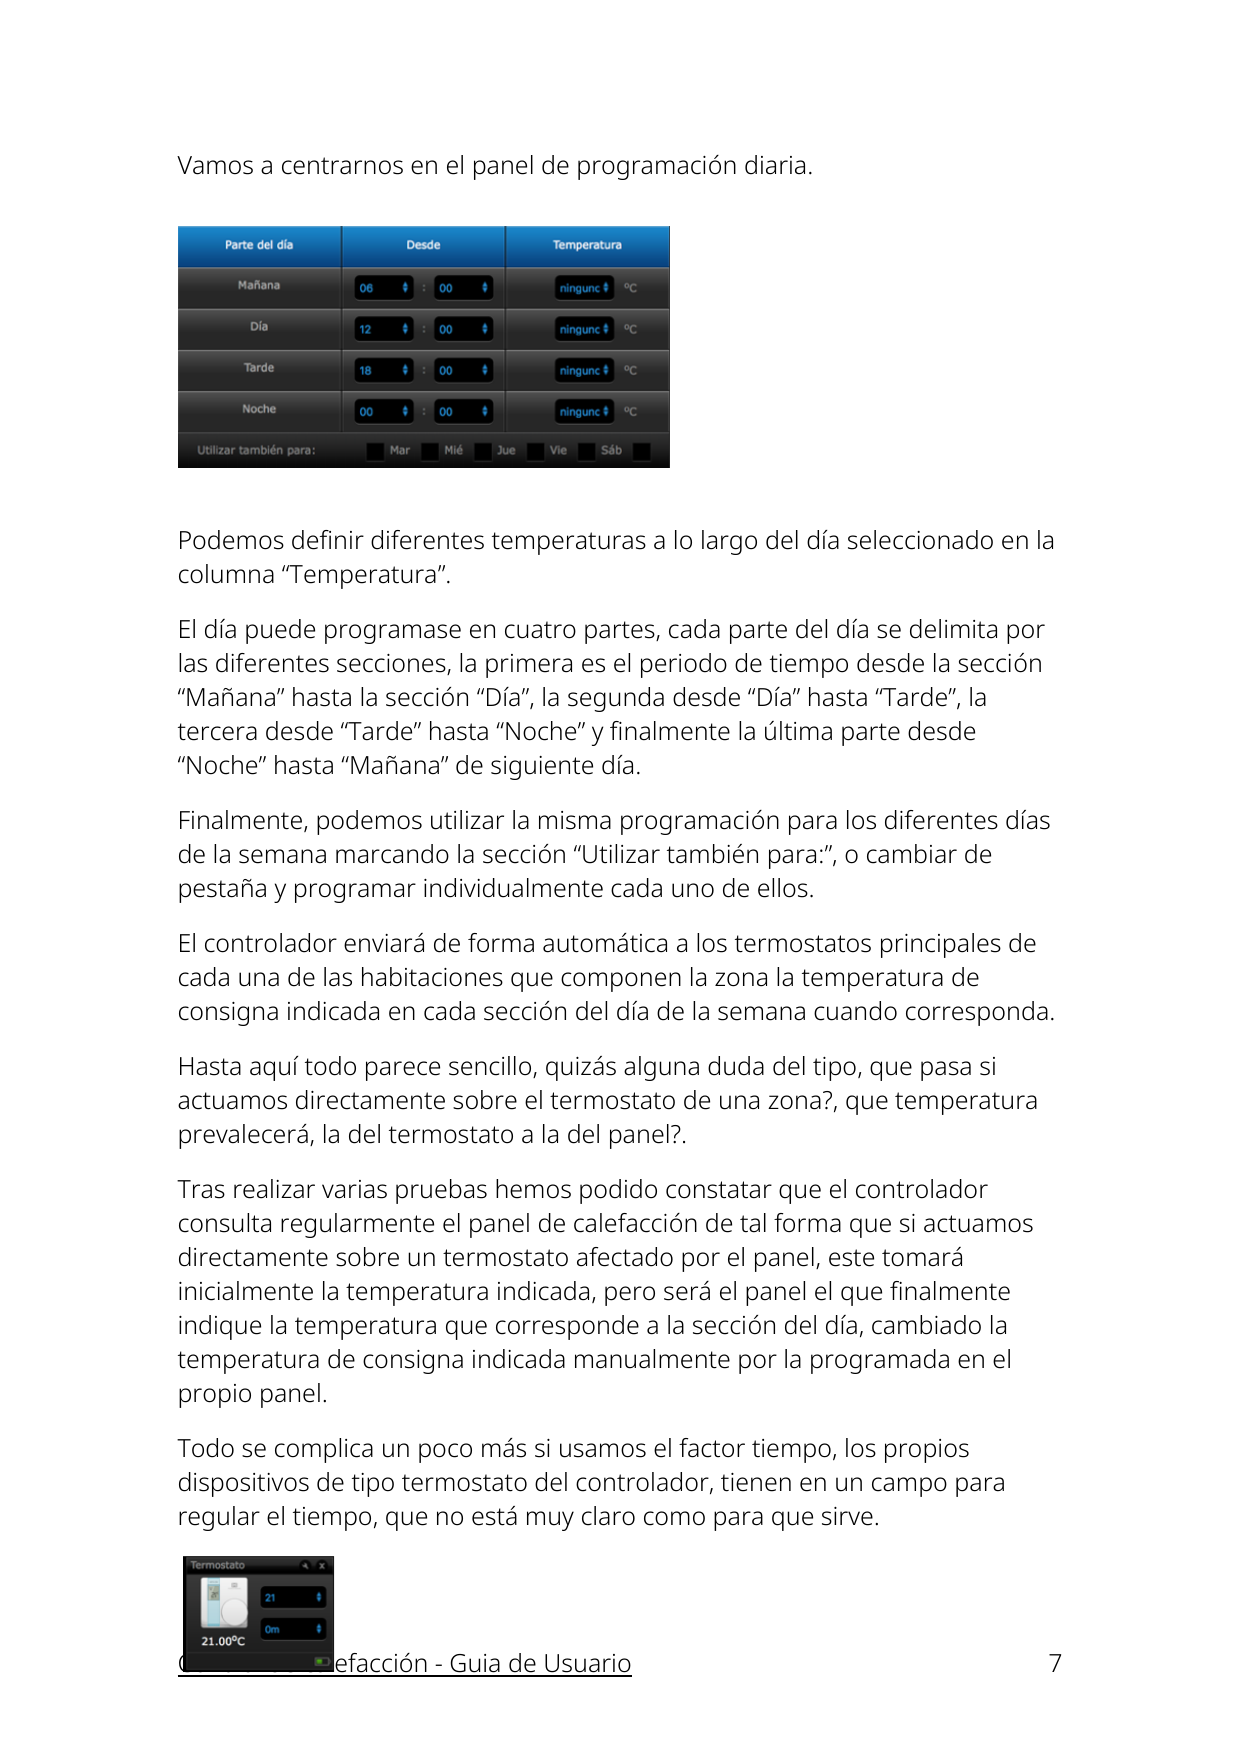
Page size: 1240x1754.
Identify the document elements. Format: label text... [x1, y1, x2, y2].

text El día puede programase en cuatro partes, cada parte del día se delimita por las diferentes secciones, la primera es el periodo de tiempo desde la sección “Mañana” hasta la sección “Día”, la segunda desde “Día” hasta “Tarde”, la tercera desde “Tarde” hasta “Noche” y finalmente la última parte desde “Noche” hasta “Mañana” de siguiente día. [177, 611, 1062, 782]
text Vamos a centrarnos en el panel de programación diaria. [177, 148, 1062, 182]
text Finalmente, podemos utilizar la misma programación para los diferentes días de la semana marcando la sección “Utilizar también para:”, o cambiar de pestaña y programar individualmente cada uno de ellos. [177, 802, 1062, 904]
text Podemos definir diferentes temperaturas a lo largo del día seleccionado en la columna “Temperatura”. [177, 522, 1062, 590]
text Tras realizar varias pruebas hemos podido constatar que el controlador consulta regularmente el panel de calefacción de tal forma que si actuamos directamente sobre un termostato afectado por el panel, este tomará inicialmente la temperatura indicada, pero será el panel el que finalmente indique la temperatura que corresponde a la sección del día, cambiado la temperatura de consigna indicada manualmente por la programada en el propio panel. [177, 1171, 1062, 1410]
text Todo se complica un poco más si usamos el factor tiempo, los propios dispositivos de tipo termostato del controlador, tienen en un campo para regular el tiempo, que no está muy claro como para que sirve. [177, 1431, 1062, 1533]
picture [178, 226, 670, 468]
text Hasta aquí todo parece sencillo, quizás alguna duda del tipo, que pasa si actuamos directamente sobre el termostato de una zona?, que temperatura prevalecerá, la del termostato a la del panel?. [177, 1048, 1062, 1151]
picture [183, 1556, 335, 1672]
text El controlador enviará de forma automática a los termostatos principales de cada una de las habitaciones que componen la zona la temperatura de consigna indicada en cada sección del día de la semana cuando corresponda. [177, 925, 1062, 1028]
